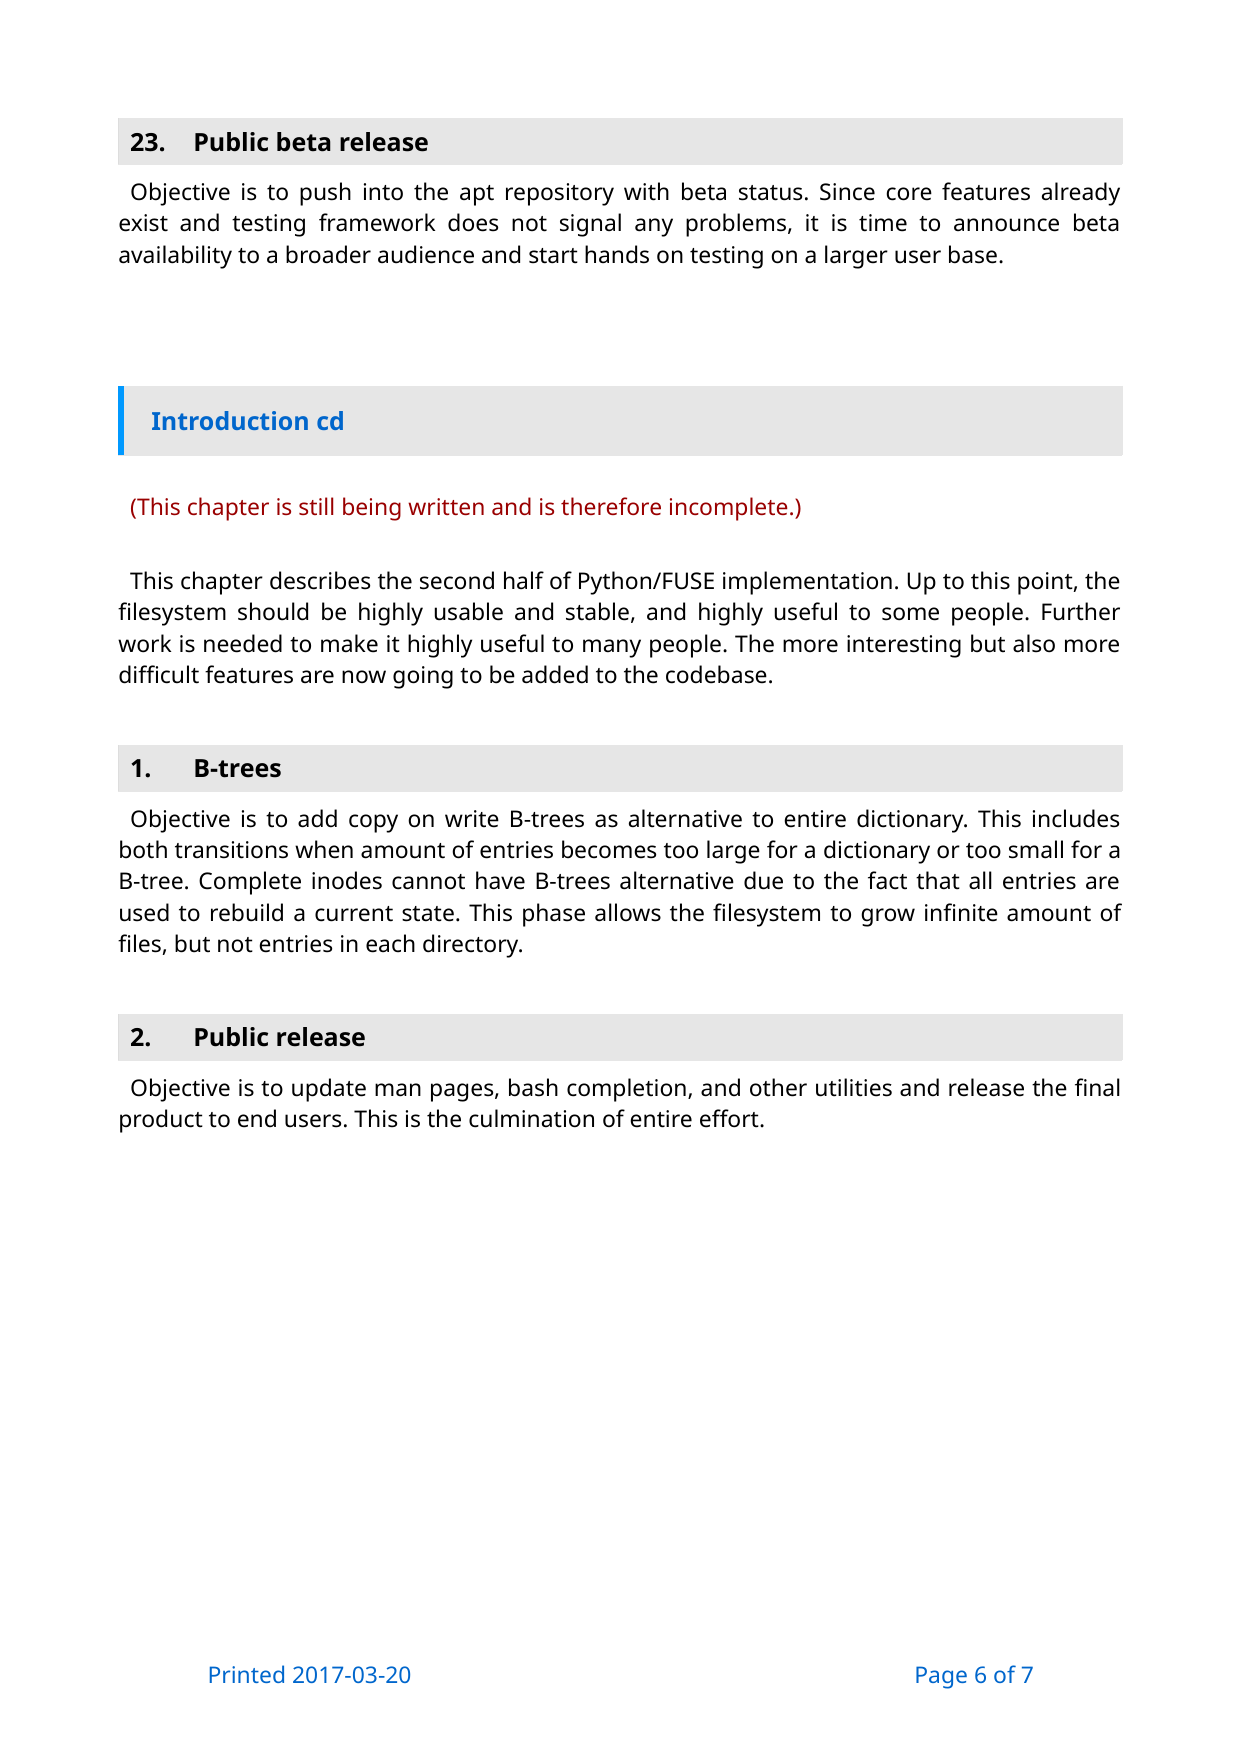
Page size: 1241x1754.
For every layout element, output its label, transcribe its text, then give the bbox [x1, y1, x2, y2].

text Objective is to push into the apt repository with beta status. Since core features already exist and testing framework does not signal any problems, it is time to announce beta availability to a broader audience and start hands on testing on a larger user base. [118, 176, 1122, 270]
text (This chapter is still being written and is therefore incomplete.) [118, 491, 1122, 522]
text This chapter describes the second half of Python/FUSE implementation. Up to this point, the filesystem should be highly usable and stable, and highly useful to some people. Further work is needed to make it highly useful to many people. The more interesting but also more difficult features are now going to be added to the codebase. [118, 565, 1122, 690]
subtitle B-trees [119, 746, 1122, 791]
subtitle Public release [119, 1015, 1122, 1060]
text Objective is to add copy on write B-trees as alternative to entire dictionary. This includes both transitions when amount of entries becomes too large for a dictionary or too small for a B-tree. Complete inodes cannot have B-trees alternative due to the fact that all entries are used to rebuild a current state. This phase allows the filesystem to grow infinite amount of files, but not entries in each directory. [118, 803, 1122, 959]
text Objective is to update man pages, bash completion, and other utilities and release the final product to end users. This is the culmination of entire effort. [118, 1072, 1122, 1134]
subtitle Introduction cd [124, 387, 1122, 455]
subtitle Public beta release [119, 119, 1122, 164]
